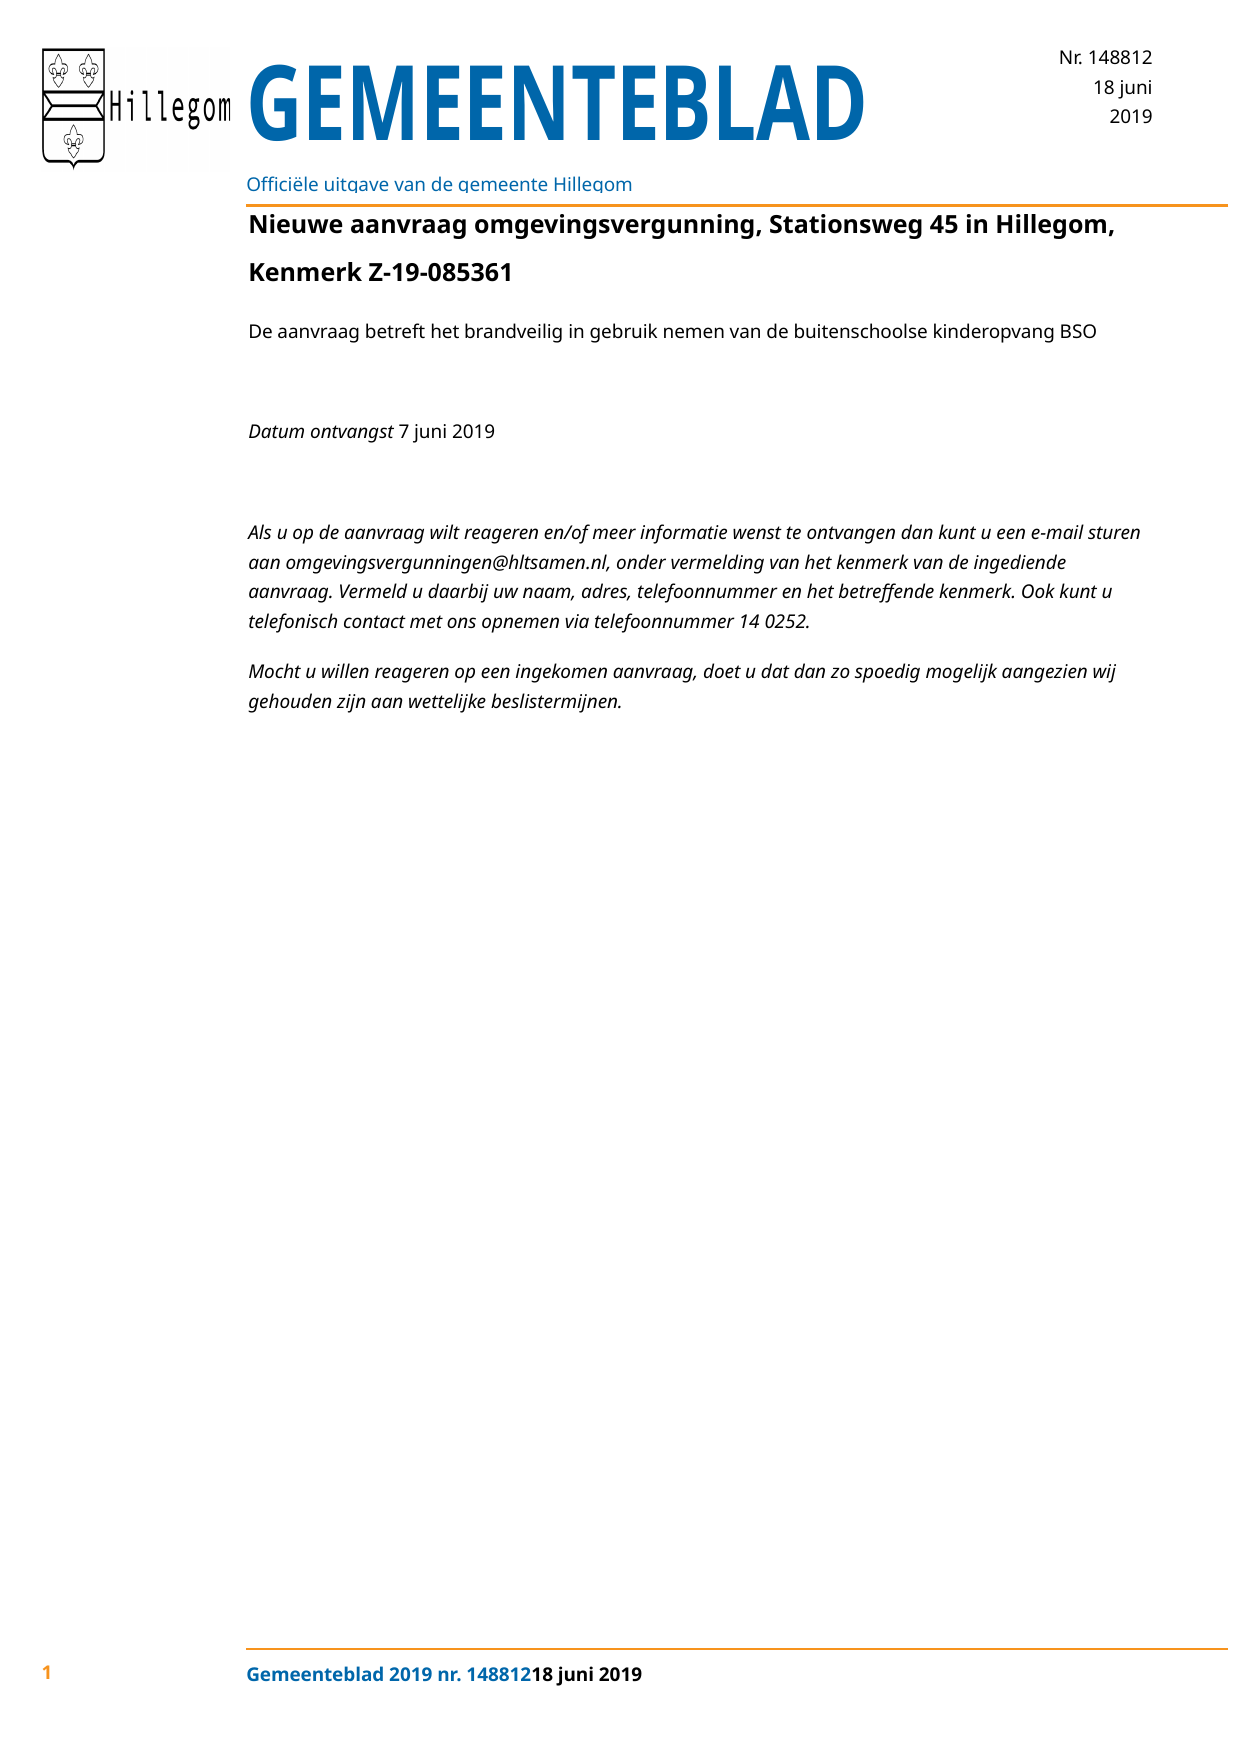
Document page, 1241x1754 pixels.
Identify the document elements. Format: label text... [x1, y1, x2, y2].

text Mocht u willen reageren op een ingekomen aanvraag, doet u dat dan zo spoedig mogelijk aangezien wij gehouden zijn aan wettelijke beslistermijnen. [248, 659, 1152, 714]
picture [41, 47, 231, 172]
text Nieuwe aanvraag omgevingsvergunning, Stationsweg 45 in Hillegom, Kenmerk Z-19-085361 [248, 207, 1152, 288]
text Datum ontvangst 7 juni 2019 [248, 419, 1152, 444]
text Als u op de aanvraag wilt reageren en/of meer informatie wenst te ontvangen dan kunt u een e-mail sturen aan omgevingsvergunningen@hltsamen.nl, onder vermelding van het kenmerk van de ingediende aanvraag. Vermeld u daarbij uw naam, adres, telefoonnummer en het betreffende kenmerk. Ook kunt u telefonisch contact met ons opnemen via telefoonnummer 14 0252. [248, 519, 1152, 634]
text De aanvraag betreft het brandveilig in gebruik nemen van de buitenschoolse kinderopvang BSO [248, 318, 1152, 344]
